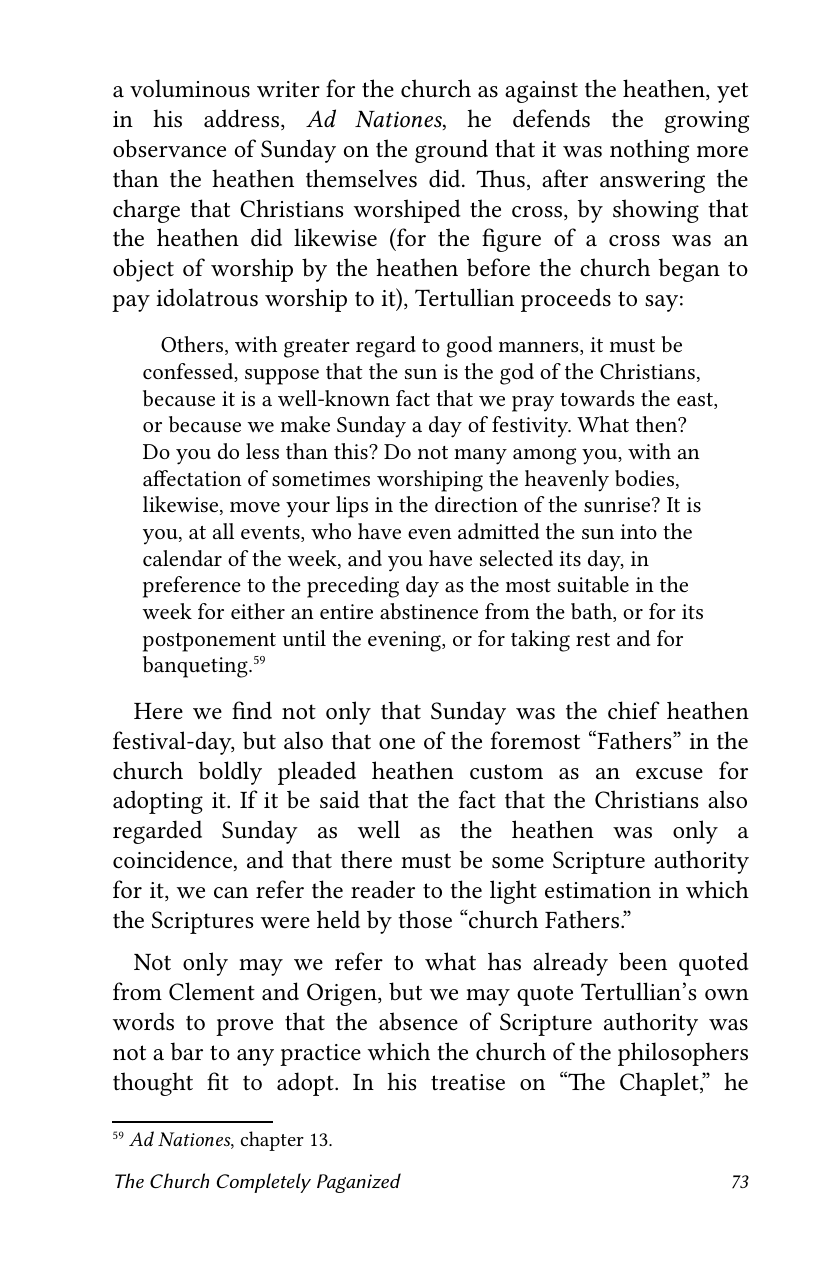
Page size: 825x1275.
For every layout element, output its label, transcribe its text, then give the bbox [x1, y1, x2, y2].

text Here we find not only that Sunday was the chief heathen festival-day, but also that one of the foremost “Fathers” in the church boldly pleaded heathen custom as an excuse for adopting it. If it be said that the fact that the Christians also regarded Sunday as well as the heathen was only a coincidence, and that there must be some Scripture authority for it, we can refer the reader to the light estimation in which the Scriptures were held by those “church Fathers.” [112, 697, 750, 935]
text a voluminous writer for the church as against the heathen, yet in his address, Ad Nationes, he defends the growing observance of Sunday on the ground that it was nothing more than the heathen themselves did. Thus, after answering the charge that Christians worshiped the cross, by showing that the heathen did likewise (for the figure of a cross was an object of worship by the heathen before the church began to pay idolatrous worship to it), Tertullian proceeds to say: [112, 75, 750, 313]
text Others, with greater regard to good manners, it must be confessed, suppose that the sun is the god of the Christians, because it is a well-known fact that we pray towards the east, or because we make Sunday a day of festivity. What then? Do you do less than this? Do not many among you, with an affectation of sometimes worshiping the heavenly bodies, likewise, move your lips in the direction of the sunrise? It is you, at all events, who have even admitted the sun into the calendar of the week, and you have selected its day, in preference to the preceding day as the most suitable in the week for either an entire abstinence from the bath, or for its postponement until the evening, or for taking rest and for banqueting. [142, 332, 720, 678]
text Not only may we refer to what has already been quoted from Clement and Origen, but we may quote Tertullian’s own words to prove that the absence of Scripture authority was not a bar to any practice which the church of the philosophers thought fit to adopt. In his treatise on “The Chaplet,” he [112, 948, 750, 1096]
text Ad Nationes, chapter 13. [112, 1128, 750, 1152]
